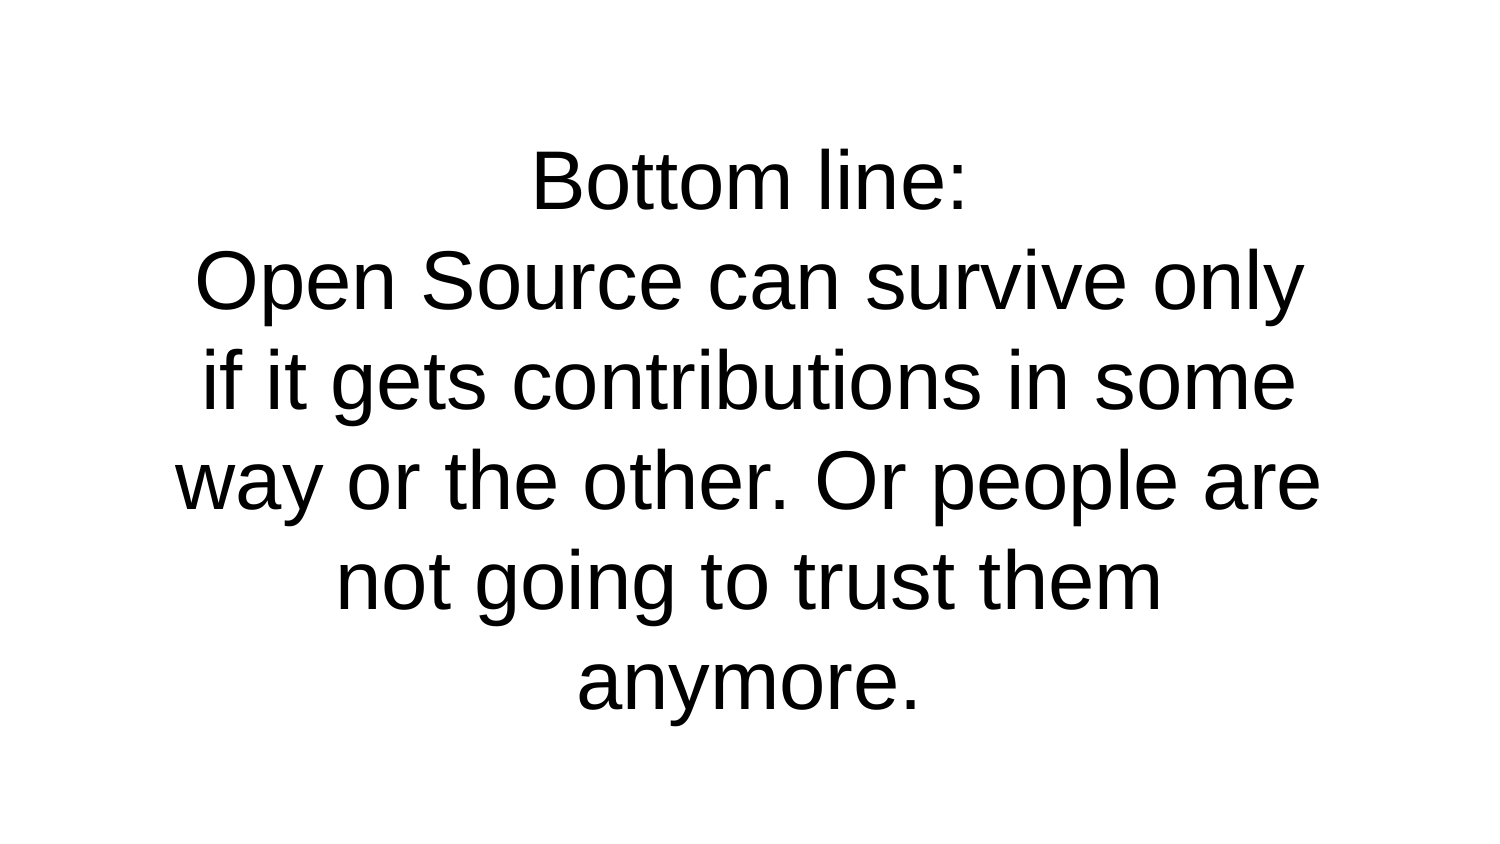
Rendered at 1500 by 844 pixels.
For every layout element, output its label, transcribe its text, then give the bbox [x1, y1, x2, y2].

text_box Bottom line: Open Source can survive only if it gets contributions in some way or the other. Or people are not going to trust them anymore. [152, 111, 1348, 733]
